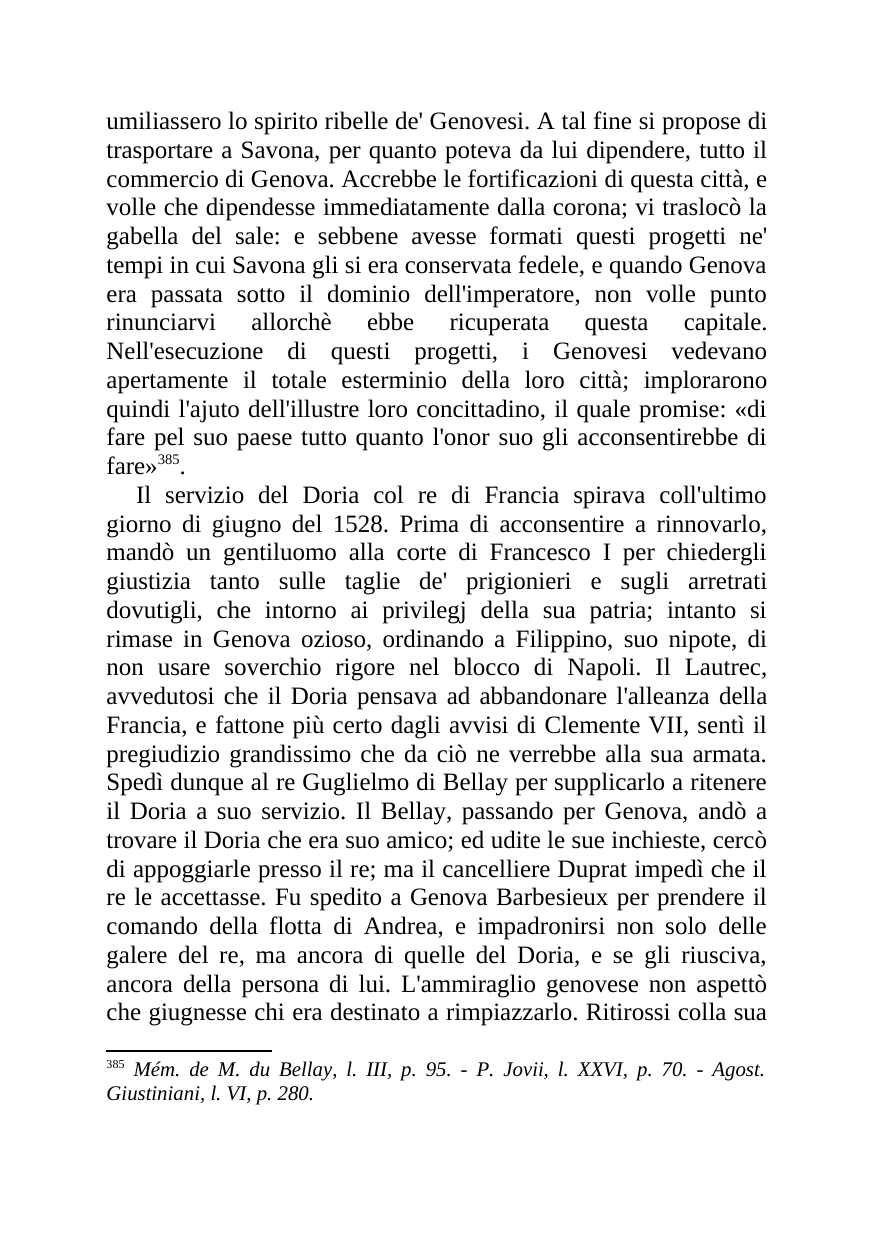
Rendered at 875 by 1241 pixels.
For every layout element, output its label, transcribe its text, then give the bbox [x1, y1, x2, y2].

text Il servizio del Doria col re di Francia spirava coll'ultimo giorno di giugno del 1528. Prima di acconsentire a rinnovarlo, mandò un gentiluomo alla corte di Francesco I per chiedergli giustizia tanto sulle taglie de' prigionieri e sugli arretrati dovutigli, che intorno ai privilegj della sua patria; intanto si rimase in Genova ozioso, ordinando a Filippino, suo nipote, di non usare soverchio rigore nel blocco di Napoli. Il Lautrec, avvedutosi che il Doria pensava ad abbandonare l'alleanza della Francia, e fattone più certo dagli avvisi di Clemente VII, sentì il pregiudizio grandissimo che da ciò ne verrebbe alla sua armata. Spedì dunque al re Guglielmo di Bellay per supplicarlo a ritenere il Doria a suo servizio. Il Bellay, passando per Genova, andò a trovare il Doria che era suo amico; ed udite le sue inchieste, cercò di appoggiarle presso il re; ma il cancelliere Duprat impedì che il re le accettasse. Fu spedito a Genova Barbesieux per prendere il comando della flotta di Andrea, e impadronirsi non solo delle galere del re, ma ancora di quelle del Doria, e se gli riusciva, ancora della persona di lui. L'ammiraglio genovese non aspettò che giugnesse chi era destinato a rimpiazzarlo. Ritirossi colla sua [106, 480, 768, 1026]
text Mém. de M. du Bellay, l. III, p. 95. - P. Jovii, l. XXVI, p. 70. - Agost. Giustiniani, l. VI, p. 280. [106, 1057, 768, 1105]
text umiliassero lo spirito ribelle de' Genovesi. A tal fine si propose di trasportare a Savona, per quanto poteva da lui dipendere, tutto il commercio di Genova. Accrebbe le fortificazioni di questa città, e volle che dipendesse immediatamente dalla corona; vi traslocò la gabella del sale: e sebbene avesse formati questi progetti ne' tempi in cui Savona gli si era conservata fedele, e quando Genova era passata sotto il dominio dell'imperatore, non volle punto rinunciarvi allorchè ebbe ricuperata questa capitale. Nell'esecuzione di questi progetti, i Genovesi vedevano apertamente il totale esterminio della loro città; implorarono quindi l'ajuto dell'illustre loro concittadino, il quale promise: «di fare pel suo paese tutto quanto l'onor suo gli acconsentirebbe di fare». [106, 106, 768, 480]
